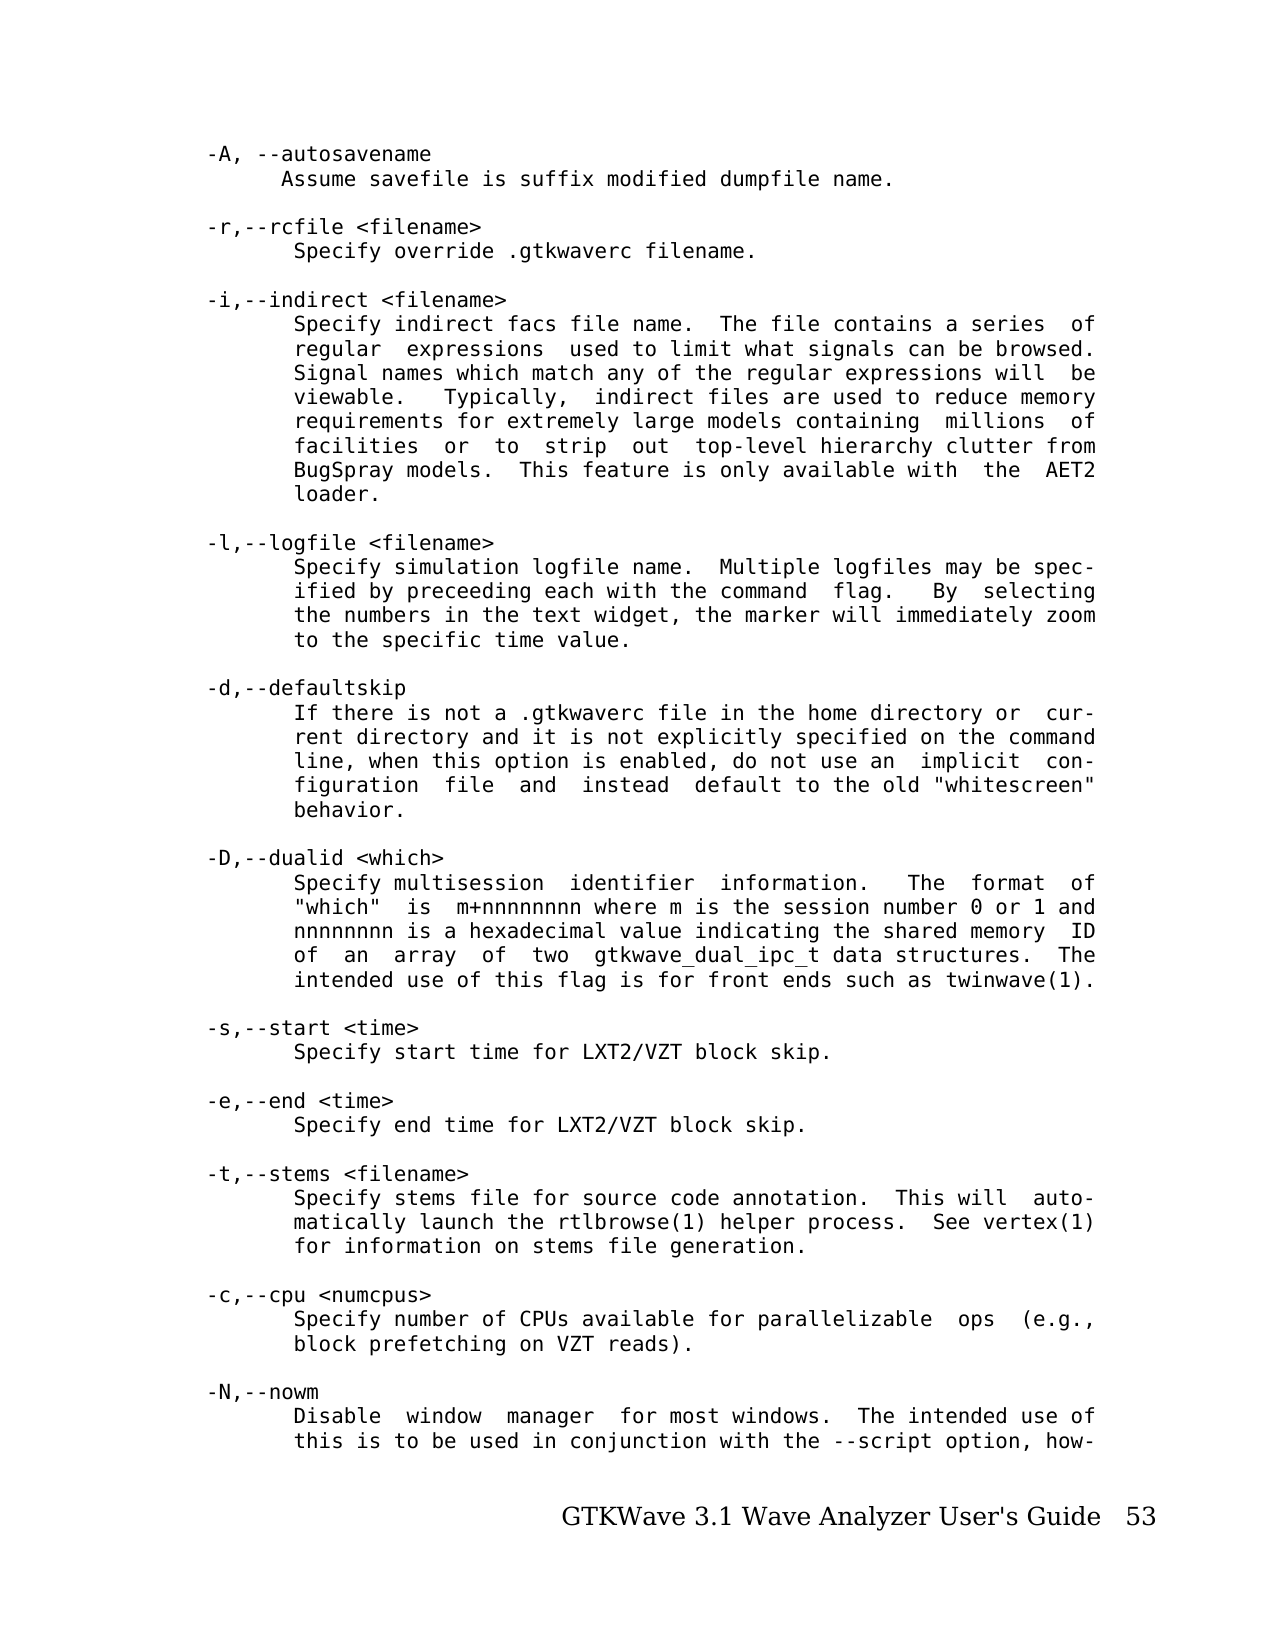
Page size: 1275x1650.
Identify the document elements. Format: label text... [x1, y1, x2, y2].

text Specify stems file for source code annotation. This will auto- [118, 1186, 1157, 1210]
text Signal names which match any of the regular expressions will be [118, 361, 1157, 385]
text facilities or to strip out top-level hierarchy clutter from [118, 434, 1157, 458]
text this is to be used in conjunction with the --script option, how- [118, 1429, 1157, 1453]
text matically launch the rtlbrowse(1) helper process. See vertex(1) [118, 1210, 1157, 1234]
text -c,--cpu <numcpus> [118, 1283, 1157, 1307]
text viewable. Typically, indirect files are used to reduce memory [118, 385, 1157, 409]
text "which" is m+nnnnnnnn where m is the session number 0 or 1 and [118, 895, 1157, 919]
text loader. [118, 482, 1157, 506]
text Specify multisession identifier information. The format of [118, 871, 1157, 895]
text Specify simulation logfile name. Multiple logfiles may be spec- [118, 555, 1157, 579]
text If there is not a .gtkwaverc file in the home directory or cur- [118, 701, 1157, 725]
text Disable window manager for most windows. The intended use of [118, 1404, 1157, 1429]
text -N,--nowm [118, 1380, 1157, 1404]
text the numbers in the text widget, the marker will immediately zoom [118, 603, 1157, 628]
text Specify number of CPUs available for parallelizable ops (e.g., [118, 1307, 1157, 1332]
text -A, --autosavename [118, 142, 1157, 167]
text -l,--logfile <filename> [118, 531, 1157, 555]
text of an array of two gtkwave_dual_ipc_t data structures. The [118, 943, 1157, 968]
text requirements for extremely large models containing millions of [118, 409, 1157, 434]
text to the specific time value. [118, 628, 1157, 652]
text block prefetching on VZT reads). [118, 1332, 1157, 1356]
text Specify start time for LXT2/VZT block skip. [118, 1040, 1157, 1065]
text regular expressions used to limit what signals can be browsed. [118, 337, 1157, 361]
text -i,--indirect <filename> [118, 288, 1157, 312]
text intended use of this flag is for front ends such as twinwave(1). [118, 968, 1157, 992]
text -d,--defaultskip [118, 676, 1157, 701]
text BugSpray models. This feature is only available with the AET2 [118, 458, 1157, 482]
text Specify override .gtkwaverc filename. [118, 239, 1157, 264]
text nnnnnnnn is a hexadecimal value indicating the shared memory ID [118, 919, 1157, 943]
text -e,--end <time> [118, 1089, 1157, 1113]
text Specify end time for LXT2/VZT block skip. [118, 1113, 1157, 1137]
text ified by preceeding each with the command flag. By selecting [118, 579, 1157, 603]
text -t,--stems <filename> [118, 1162, 1157, 1186]
text for information on stems file generation. [118, 1234, 1157, 1259]
text -r,--rcfile <filename> [118, 215, 1157, 239]
text Assume savefile is suffix modified dumpfile name. [118, 167, 1157, 191]
text Specify indirect facs file name. The file contains a series of [118, 312, 1157, 337]
text line, when this option is enabled, do not use an implicit con- [118, 749, 1157, 773]
text rent directory and it is not explicitly specified on the command [118, 725, 1157, 749]
text -s,--start <time> [118, 1016, 1157, 1040]
text -D,--dualid <which> [118, 846, 1157, 871]
text behavior. [118, 798, 1157, 822]
text figuration file and instead default to the old "whitescreen" [118, 773, 1157, 798]
